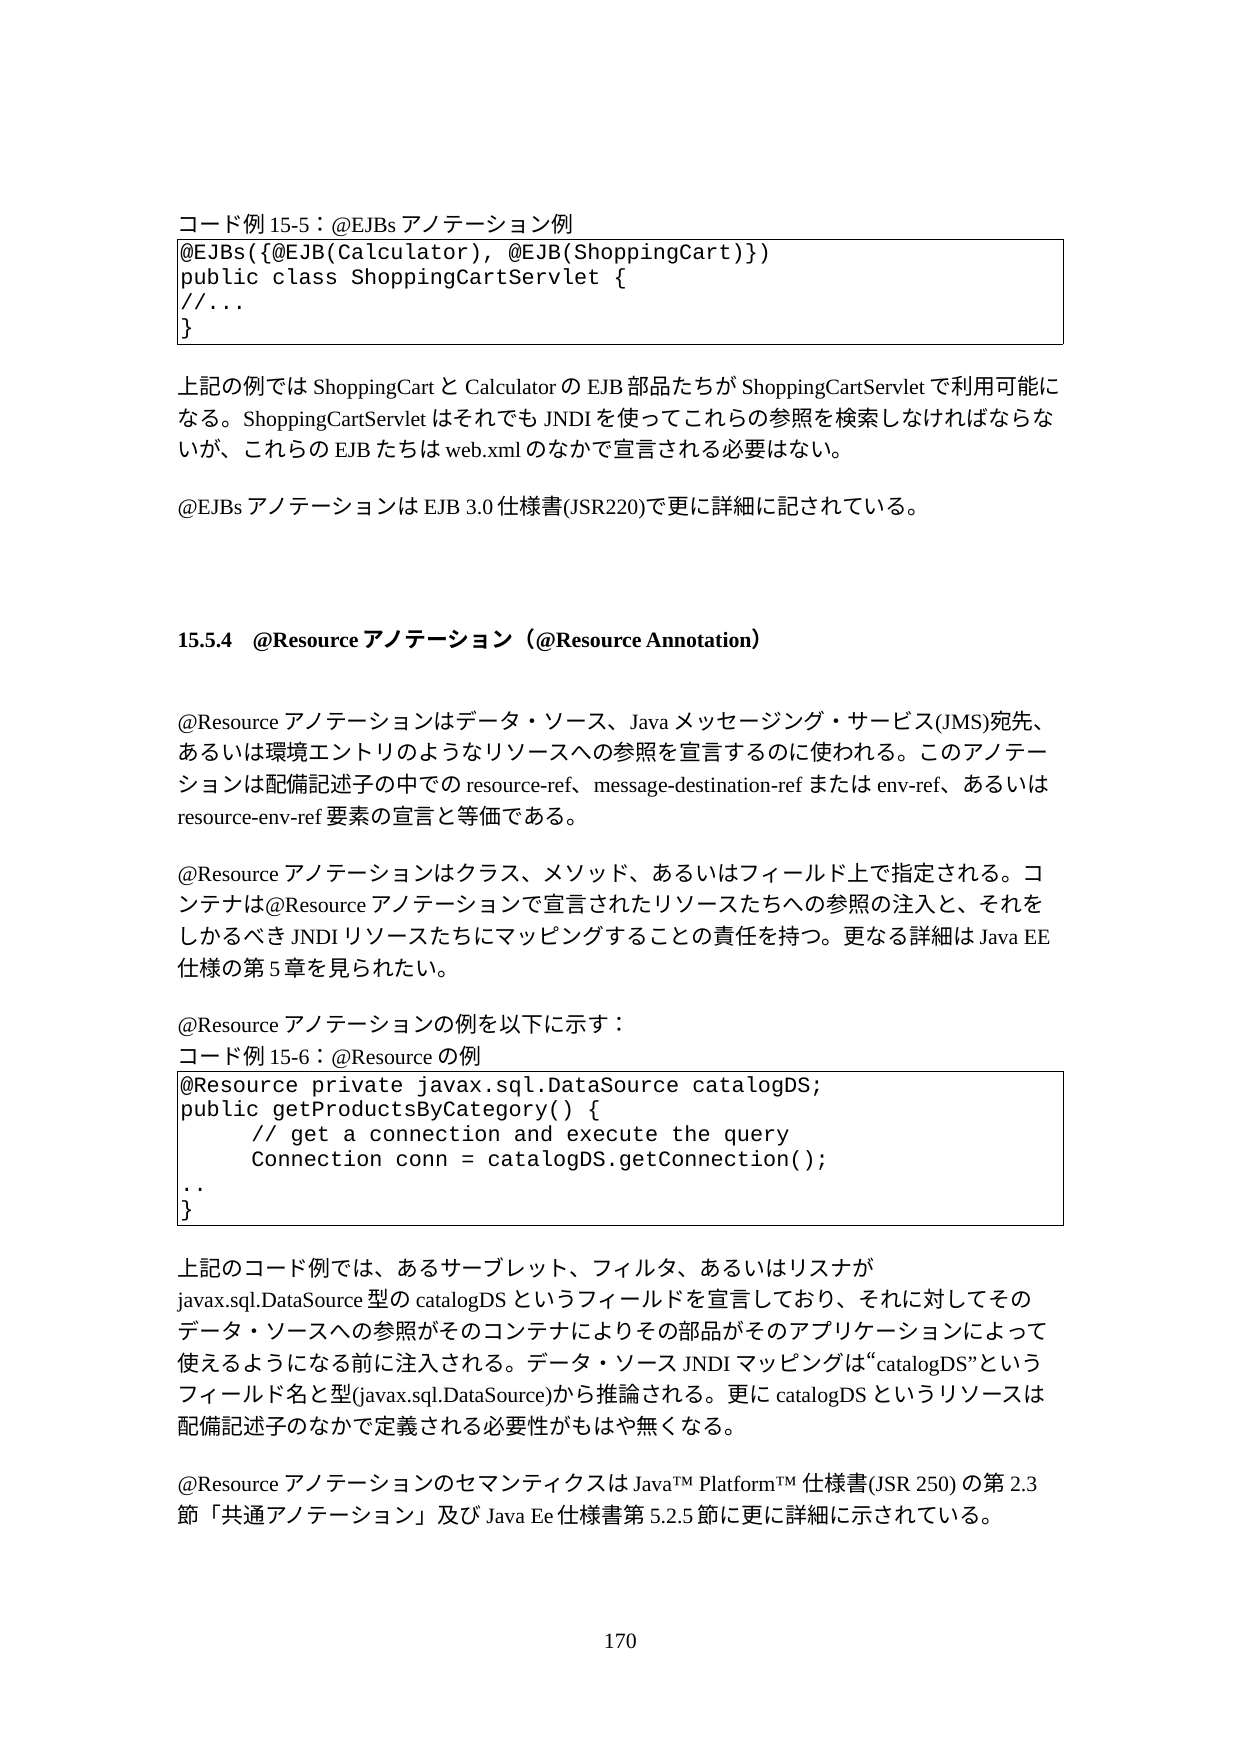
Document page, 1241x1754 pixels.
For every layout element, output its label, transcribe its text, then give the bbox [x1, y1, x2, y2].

text // get a connection and execute the query [178, 1120, 1063, 1145]
text @Resource private javax.sql.DataSource catalogDS; [178, 1072, 1063, 1096]
text @EJBsアノテーションはEJB 3.0仕様書(JSR220)で更に詳細に記されている。 [177, 489, 1063, 521]
text 上記のコード例では、あるサーブレット、フィルタ、あるいはリスナがjavax.sql.DataSource型のcatalogDSというフィールドを宣言しており、それに対してそのデータ・ソースへの参照がそのコンテナによりその部品がそのアプリケーションによって使えるようになる前に注入される。データ・ソースJNDIマッピングは“catalogDS”というフィールド名と型(javax.sql.DataSource)から推論される。更に catalogDSというリソースは配備記述子のなかで定義される必要性がもはや無くなる。 [177, 1251, 1063, 1441]
text public class ShoppingCartServlet { [178, 263, 1063, 288]
text Connection conn = catalogDS.getConnection(); [178, 1145, 1063, 1170]
text //... [178, 288, 1063, 313]
text } [178, 1195, 1063, 1225]
text コード例15-5：@EJBsアノテーション例 [177, 207, 1063, 238]
subtitle @Resourceアノテーション（@Resource Annotation） [177, 622, 1063, 653]
text public getProductsByCategory() { [178, 1096, 1063, 1120]
text @Resourceアノテーションはデータ・ソース、Javaメッセージング・サービス(JMS)宛先、あるいは環境エントリのようなリソースへの参照を宣言するのに使われる。このアノテーションは配備記述子の中でのresource-ref、message-destination-refまたはenv-ref、あるいはresource-env-ref要素の宣言と等価である。 [177, 704, 1063, 830]
text @Resourceアノテーションの例を以下に示す： [177, 1007, 1063, 1039]
text } [178, 313, 1063, 344]
text @EJBs({@EJB(Calculator), @EJB(ShoppingCart)}) [178, 240, 1063, 263]
text .. [178, 1170, 1063, 1195]
text @Resourceアノテーションはクラス、メソッド、あるいはフィールド上で指定される。コンテナは@Resourceアノテーションで宣言されたリソースたちへの参照の注入と、それをしかるべきJNDIリソースたちにマッピングすることの責任を持つ。更なる詳細はJava EE仕様の第5章を見られたい。 [177, 856, 1063, 982]
text コード例15-6：@Resourceの例 [177, 1039, 1063, 1071]
text 上記の例ではShoppingCartとCalculatorのEJB部品たちがShoppingCartServletで利用可能になる。ShoppingCartServletはそれでもJNDIを使ってこれらの参照を検索しなければならないが、これらのEJBたちはweb.xmlのなかで宣言される必要はない。 [177, 369, 1063, 464]
text @ResourceアノテーションのセマンティクスはJava™ Platform™ 仕様書(JSR 250) の第2.3節「共通アノテーション」及び Java Ee仕様書第5.2.5節に更に詳細に示されている。 [177, 1466, 1063, 1529]
